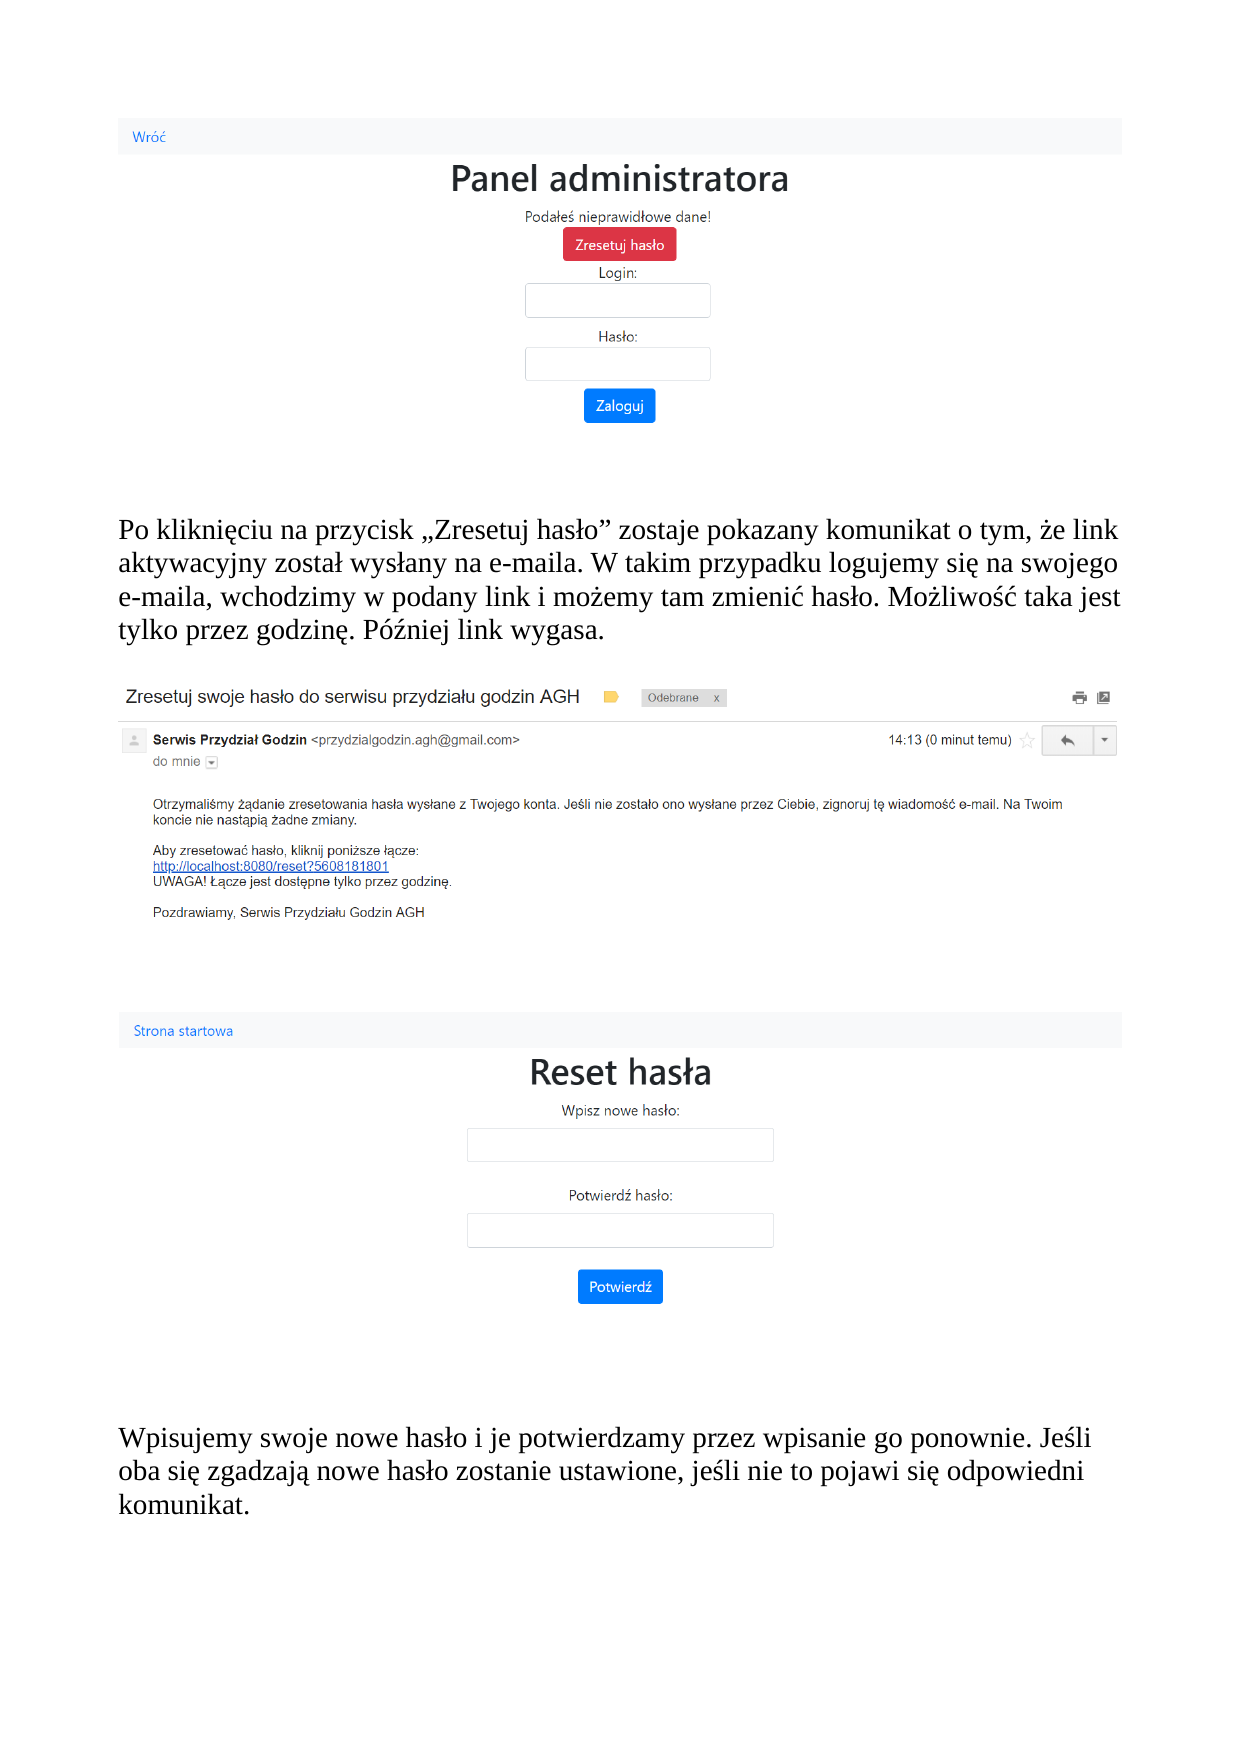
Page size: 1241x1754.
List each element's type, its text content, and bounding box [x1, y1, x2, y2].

text Wpisujemy swoje nowe hasło i je potwierdzamy przez wpisanie go ponownie. Jeśli oba się zgadzają nowe hasło zostanie ustawione, jeśli nie to pojawi się odpowiedni komunikat. [118, 1420, 1122, 1520]
text Po kliknięciu na przycisk „Zresetuj hasło” zostaje pokazany komunikat o tym, że link aktywacyjny został wysłany na e-maila. W takim przypadku logujemy się na swojego e-maila, wchodzimy w podany link i możemy tam zmienić hasło. Możliwość taka jest tylko przez godzinę. Później link wygasa. [118, 512, 1122, 646]
picture [118, 679, 1123, 945]
picture [118, 118, 1123, 479]
picture [118, 1012, 1123, 1420]
